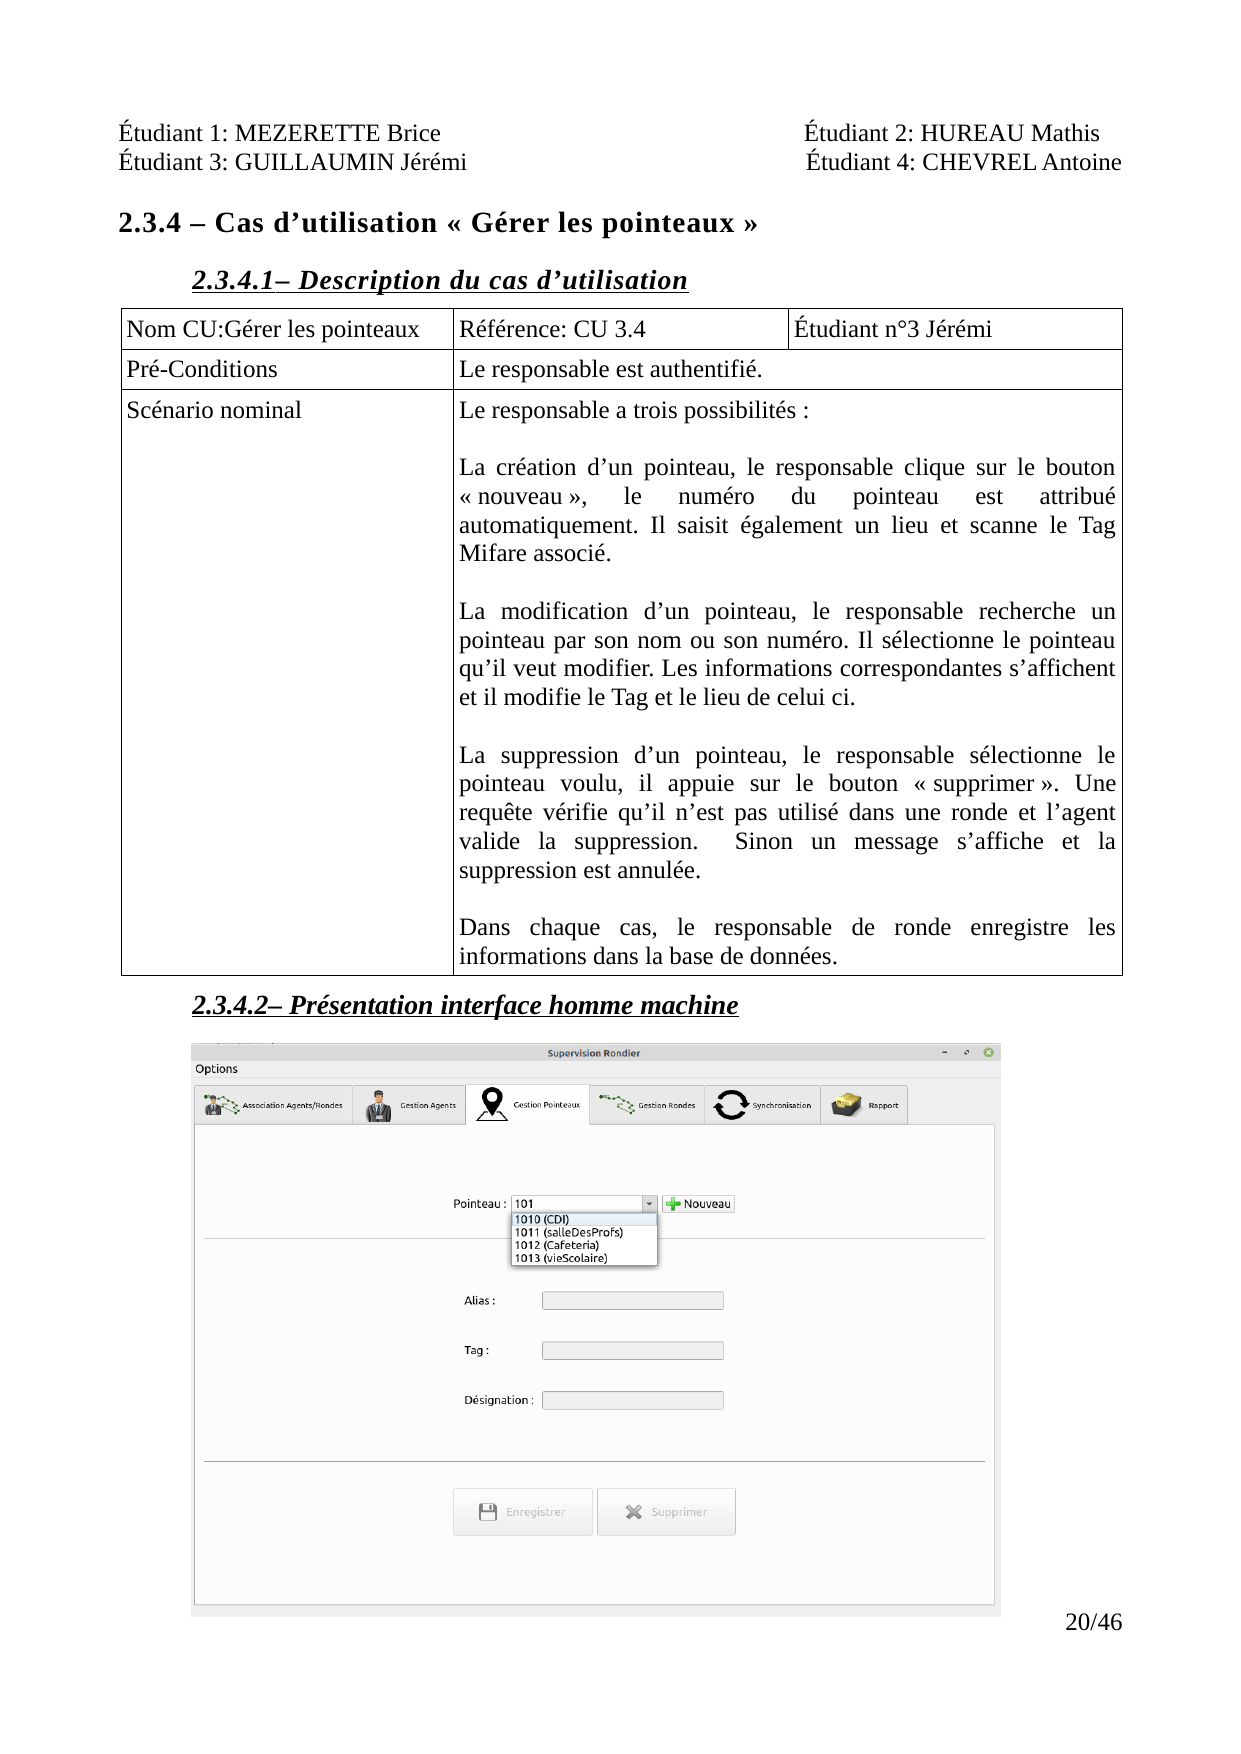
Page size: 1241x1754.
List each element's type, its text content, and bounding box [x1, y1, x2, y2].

table_cell Pré-Conditions [122, 350, 453, 389]
table_cell Le responsable est authentifié. [454, 350, 1122, 389]
subtitle 2.3.4 – Cas d’utilisation « Gérer les pointeaux » [118, 205, 1122, 239]
picture [191, 1043, 1001, 1617]
table_header Étudiant n°3 Jérémi [789, 309, 1122, 348]
table_cell Le responsable a trois possibilités : La création d’un pointeau, le responsable clique sur le bouton « nouveau », le numéro du pointeau est attribué automatiquement. Il saisit également un lieu et scanne le Tag Mifare associé. La modification d’un pointeau, le responsable recherche un pointeau par son nom ou son numéro. Il sélectionne le pointeau qu’il veut modifier. Les informations correspondantes s’affichent et il modifie le Tag et le lieu de celui ci. La suppression d’un pointeau, le responsable sélectionne le pointeau voulu, il appuie sur le bouton « supprimer ». Une requête vérifie qu’il n’est pas utilisé dans une ronde et l’agent valide la suppression. Sinon un message s’affiche et la suppression est annulée. Dans chaque cas, le responsable de ronde enregistre les informations dans la base de données. [454, 390, 1122, 975]
table_header Référence: CU 3.4 [454, 309, 788, 348]
table_header Nom CU:Gérer les pointeaux [122, 309, 453, 348]
subtitle 2.3.4.2– Présentation interface homme machine [118, 988, 1122, 1020]
subtitle 2.3.4.1– Description du cas d’utilisation [118, 264, 1122, 296]
table_cell Scénario nominal [122, 390, 453, 975]
